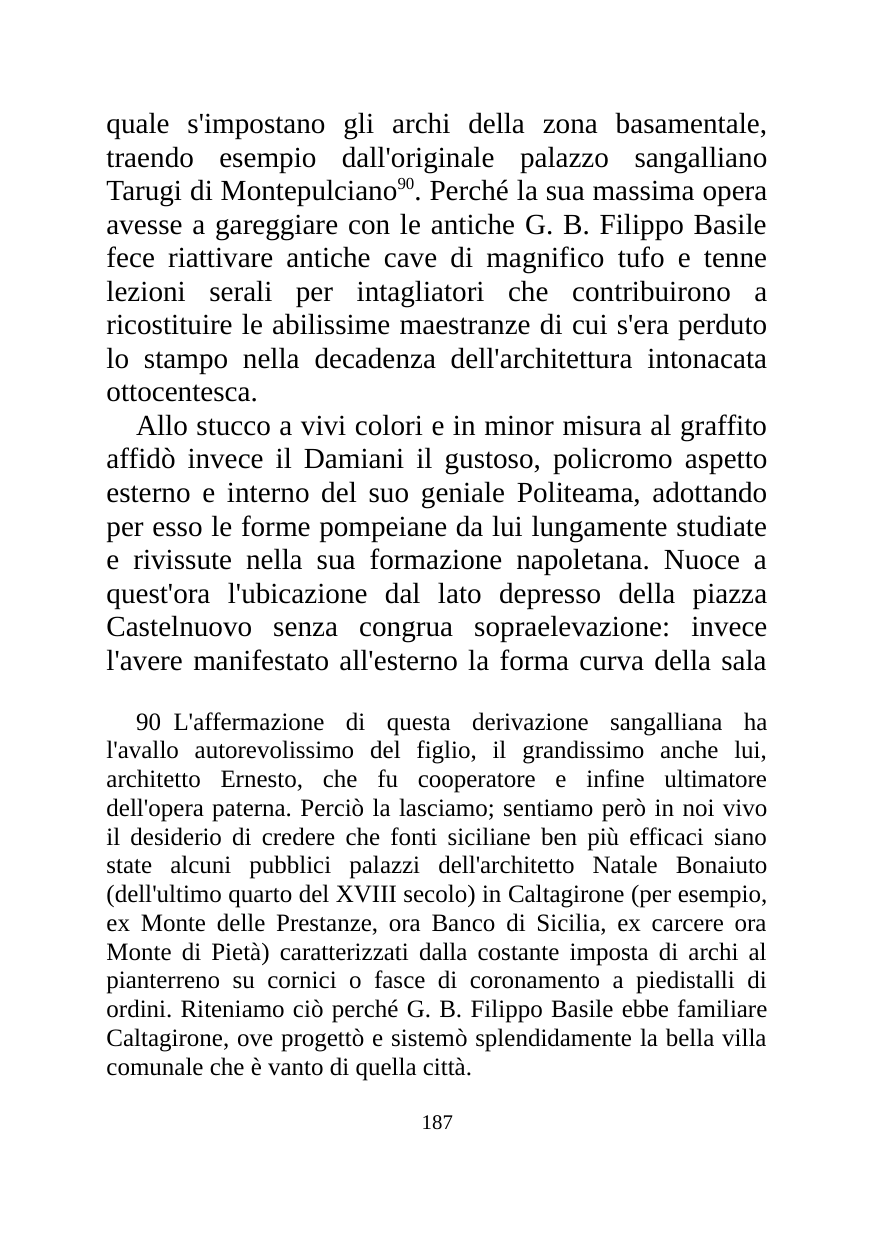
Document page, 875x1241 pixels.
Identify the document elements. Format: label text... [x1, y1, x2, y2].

text Allo stucco a vivi colori e in minor misura al graffito affidò invece il Damiani il gustoso, policromo aspetto esterno e interno del suo geniale Politeama, adottando per esso le forme pompeiane da lui lungamente studiate e rivissute nella sua formazione napoletana. Nuoce a quest'ora l'ubicazione dal lato depresso della piazza Castelnuovo senza congrua sopraelevazione: invece l'avere manifestato all'esterno la forma curva della sala [106, 408, 768, 676]
text quale s'impostano gli archi della zona basamentale, traendo esempio dall'originale palazzo sangalliano Tarugi di Montepulciano. Perché la sua massima opera avesse a gareggiare con le antiche G. B. Filippo Basile fece riattivare antiche cave di magnifico tufo e tenne lezioni serali per intagliatori che contribuirono a ricostituire le abilissime maestranze di cui s'era perduto lo stampo nella decadenza dell'architettura intonacata ottocentesca. [106, 106, 768, 408]
text L'affermazione di questa derivazione sangalliana ha l'avallo autorevolissimo del figlio, il grandissimo anche lui, architetto Ernesto, che fu cooperatore e infine ultimatore dell'opera paterna. Perciò la lasciamo; sentiamo però in noi vivo il desiderio di credere che fonti siciliane ben più efficaci siano state alcuni pubblici palazzi dell'architetto Natale Bonaiuto (dell'ultimo quarto del XVIII secolo) in Caltagirone (per esempio, ex Monte delle Prestanze, ora Banco di Sicilia, ex carcere ora Monte di Pietà) caratterizzati dalla costante imposta di archi al pianterreno su cornici o fasce di coronamento a piedistalli di ordini. Riteniamo ciò perché G. B. Filippo Basile ebbe familiare Caltagirone, ove progettò e sistemò splendidamente la bella villa comunale che è vanto di quella città. [106, 707, 768, 1080]
